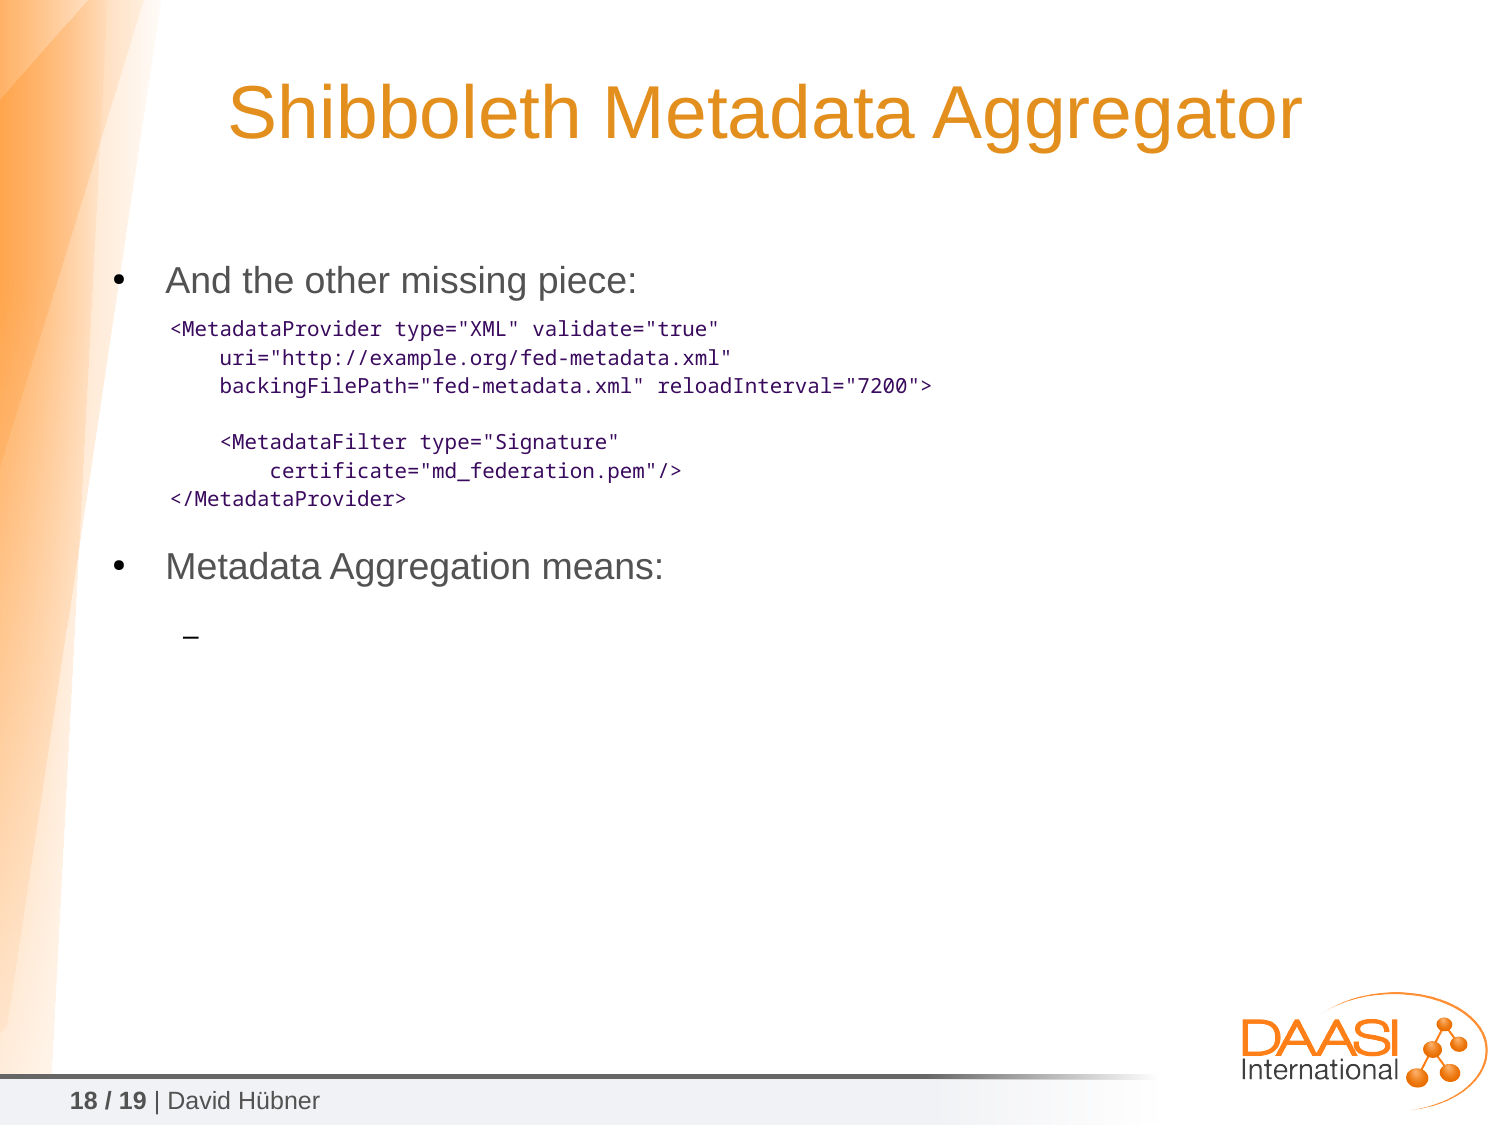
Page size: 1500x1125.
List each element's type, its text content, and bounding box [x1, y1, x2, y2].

text_box <MetadataProvider type="XML" validate="true" uri="http://example.org/fed-metadata.xml" backingFilePath="fed-metadata.xml" reloadInterval="7200"> <MetadataFilter type="Signature" certificate="md_federation.pem"/> </MetadataProvider> [129, 307, 1028, 833]
title Shibboleth Metadata Aggregator [91, 48, 1441, 178]
picture [1240, 992, 1500, 1111]
list And the other missing piece: Metadata Aggregation means: [94, 259, 1441, 945]
